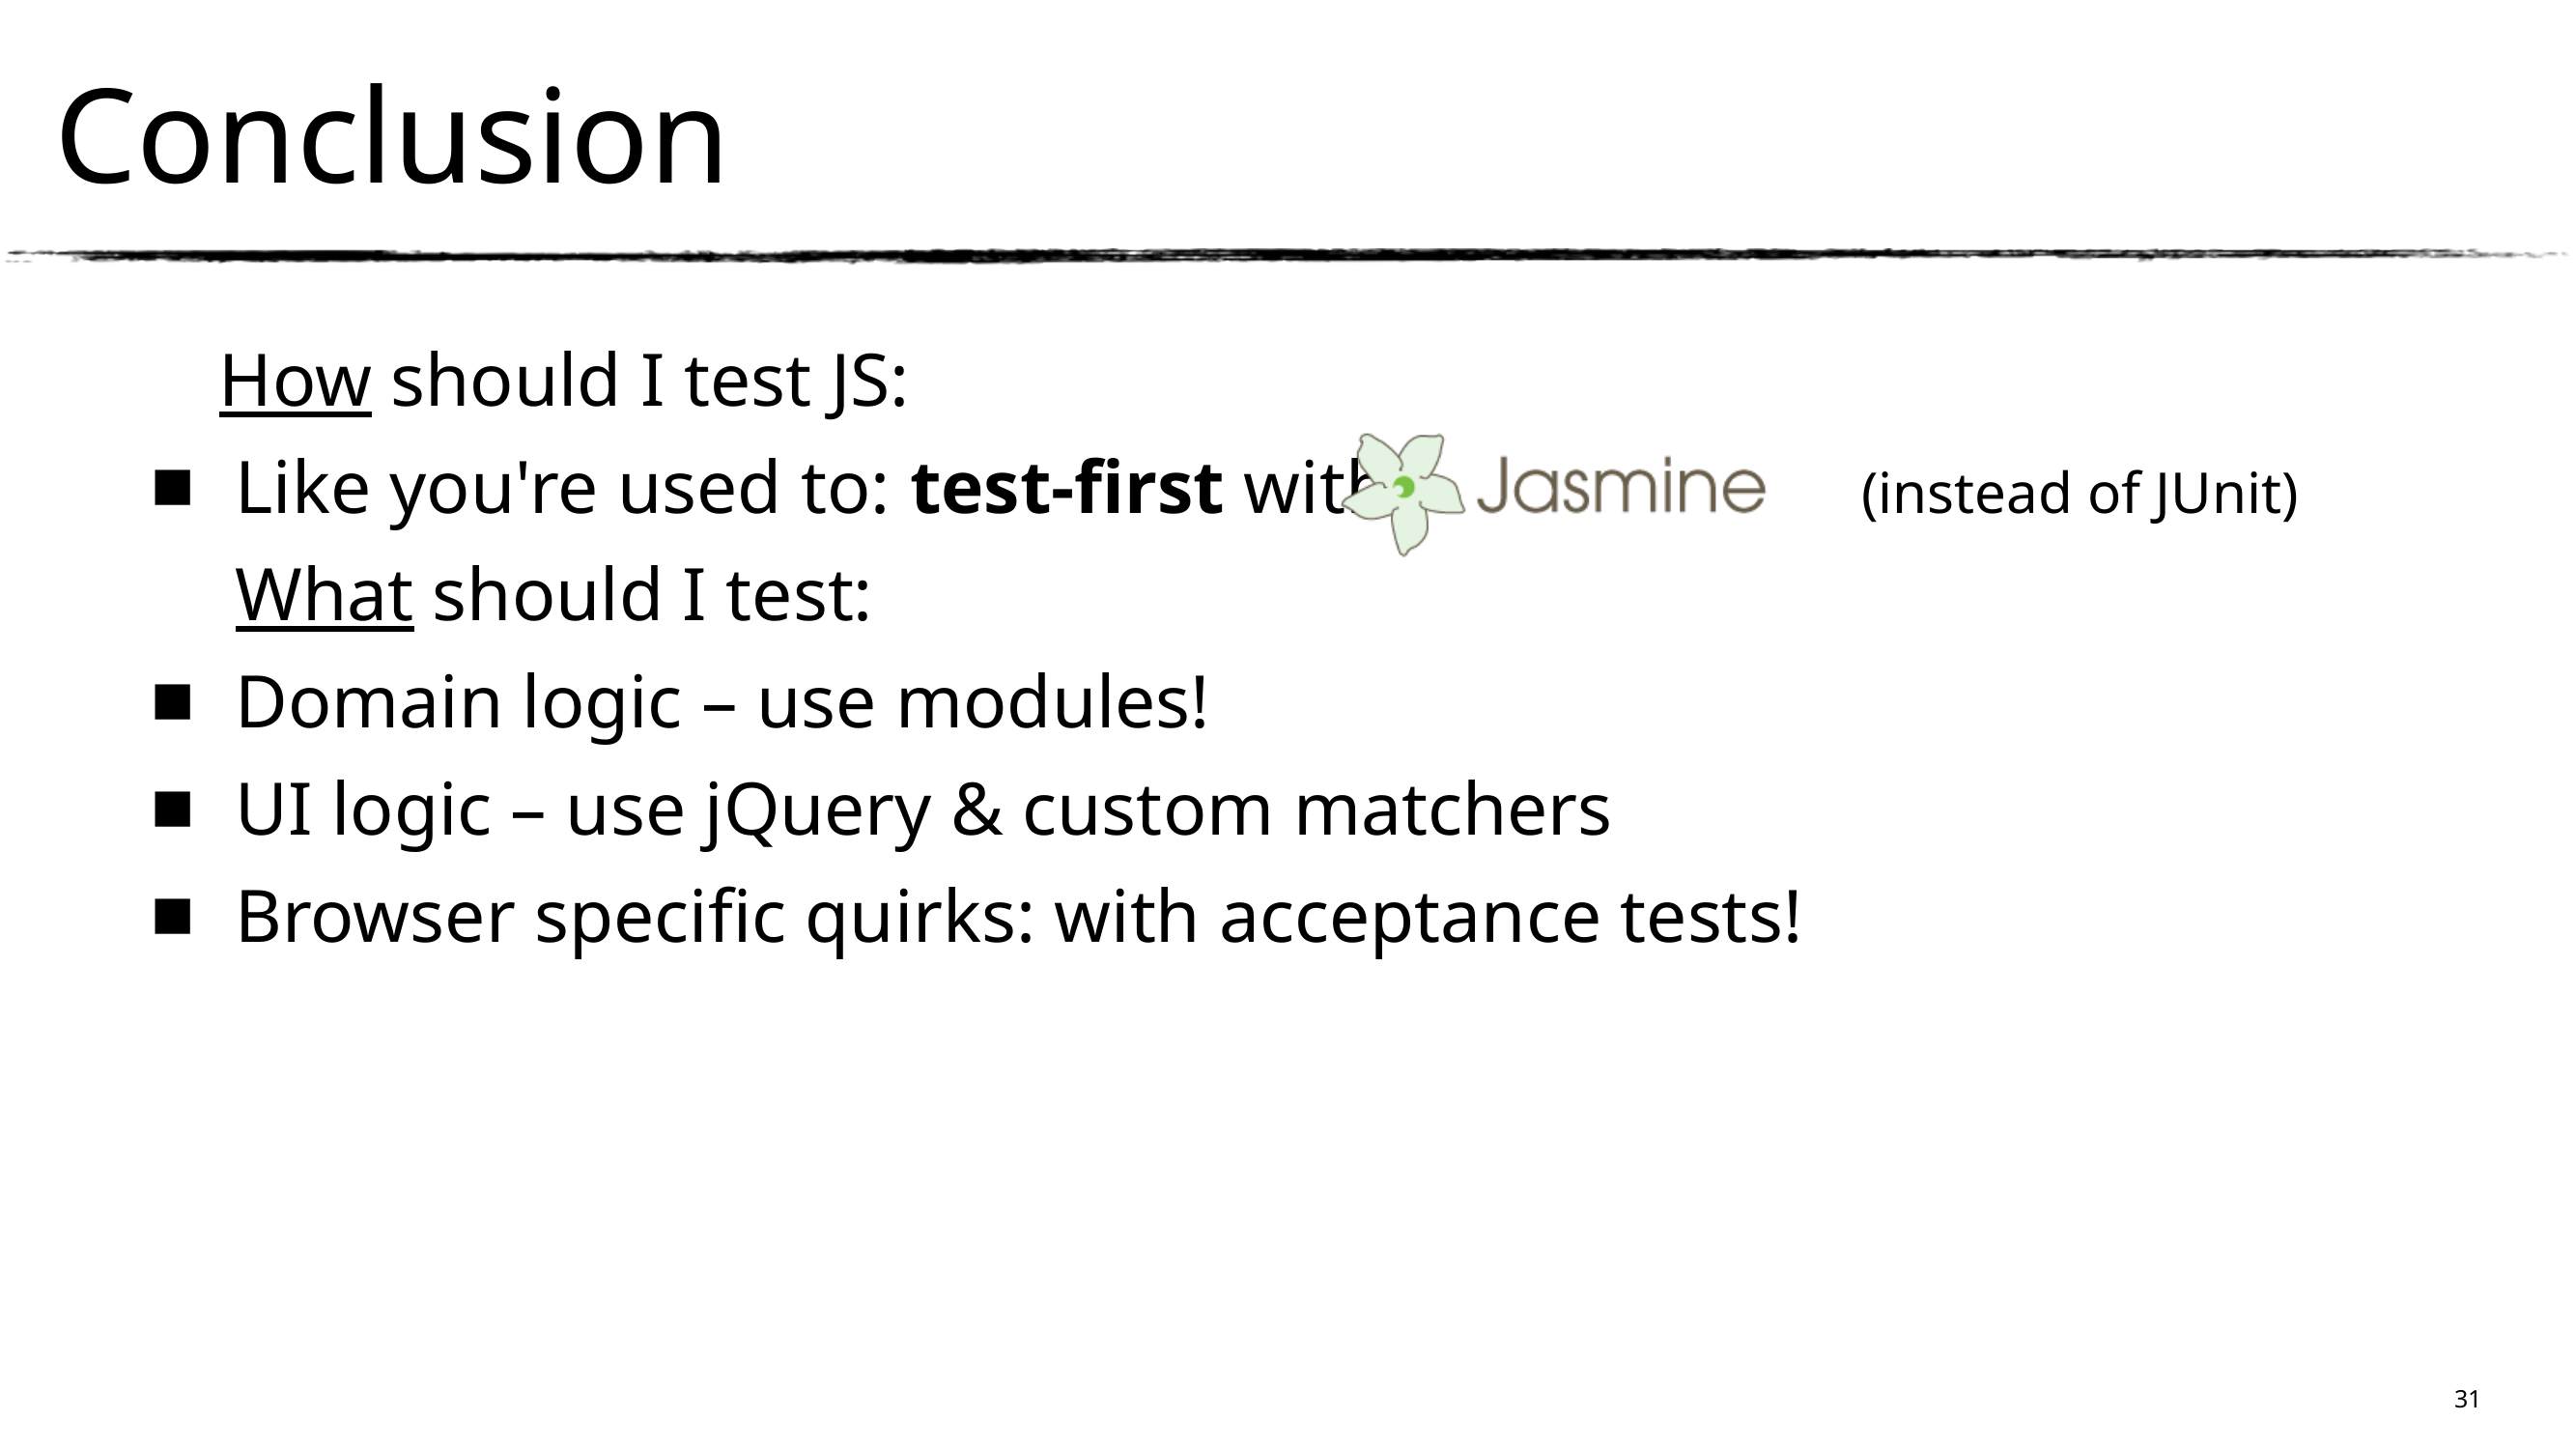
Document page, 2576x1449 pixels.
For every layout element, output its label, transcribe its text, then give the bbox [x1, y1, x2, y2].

picture [0, 248, 2576, 268]
picture [1336, 423, 1771, 563]
text_box [2447, 1376, 2490, 1421]
text_box How should I test JS: Like you're used to: test-first with (instead of JUnit) What should I test: Domain logic – use modules! UI logic – use jQuery & custom matchers Browser specific quirks: with acceptance tests! [116, 326, 2457, 1387]
text_box Conclusion [45, 12, 2528, 250]
